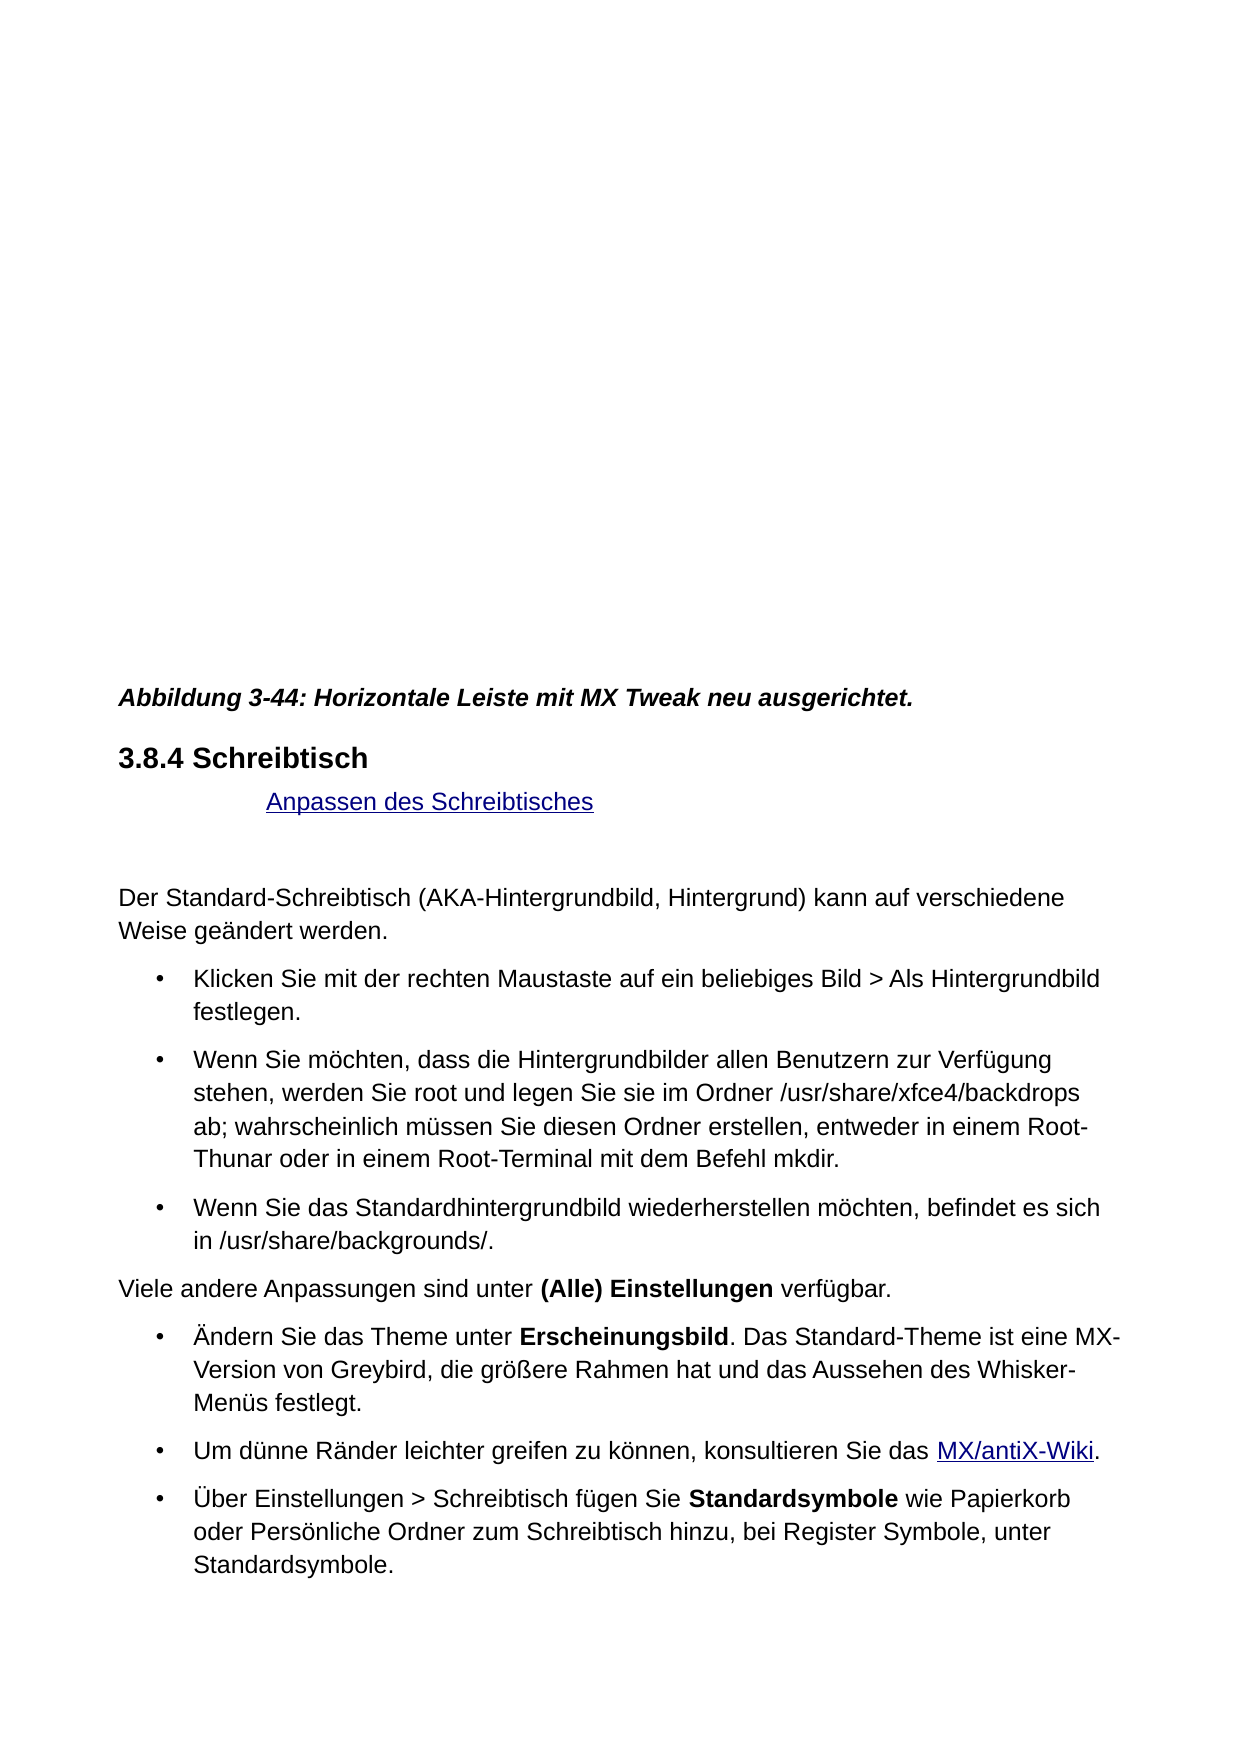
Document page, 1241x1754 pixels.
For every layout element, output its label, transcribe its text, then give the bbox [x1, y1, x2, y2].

list Klicken Sie mit der rechten Maustaste auf ein beliebiges Bild > Als Hintergrundbild festlegen. [156, 964, 1122, 1026]
text Der Standard-Schreibtisch (AKA-Hintergrundbild, Hintergrund) kann auf verschiedene Weise geändert werden. [118, 883, 1122, 945]
subtitle Schreibtisch [118, 741, 1122, 774]
list Um dünne Ränder leichter greifen zu können, konsultieren Sie das MX/antiX-Wiki. [156, 1436, 1122, 1465]
list Wenn Sie das Standardhintergrundbild wiederherstellen möchten, befindet es sich in /usr/share/backgrounds/. [156, 1192, 1122, 1254]
list Über Einstellungen > Schreibtisch fügen Sie Standardsymbole wie Papierkorb oder Persönliche Ordner zum Schreibtisch hinzu, bei Register Symbole, unter Standardsymbole. [156, 1484, 1122, 1579]
list Wenn Sie möchten, dass die Hintergrundbilder allen Benutzern zur Verfügung stehen, werden Sie root und legen Sie sie im Ordner /usr/share/xfce4/backdrops ab; wahrscheinlich müssen Sie diesen Ordner erstellen, entweder in einem Root-Thunar oder in einem Root-Terminal mit dem Befehl mkdir. [156, 1045, 1122, 1173]
list Ändern Sie das Theme unter Erscheinungsbild. Das Standard-Theme ist eine MX-Version von Greybird, die größere Rahmen hat und das Aussehen des Whisker-Menüs festlegt. [156, 1322, 1122, 1417]
text Viele andere Anpassungen sind unter (Alle) Einstellungen verfügbar. [118, 1274, 1122, 1302]
text Anpassen des Schreibtisches [118, 787, 1122, 816]
text Abbildung 3-44: Horizontale Leiste mit MX Tweak neu ausgerichtet. [118, 118, 1122, 711]
